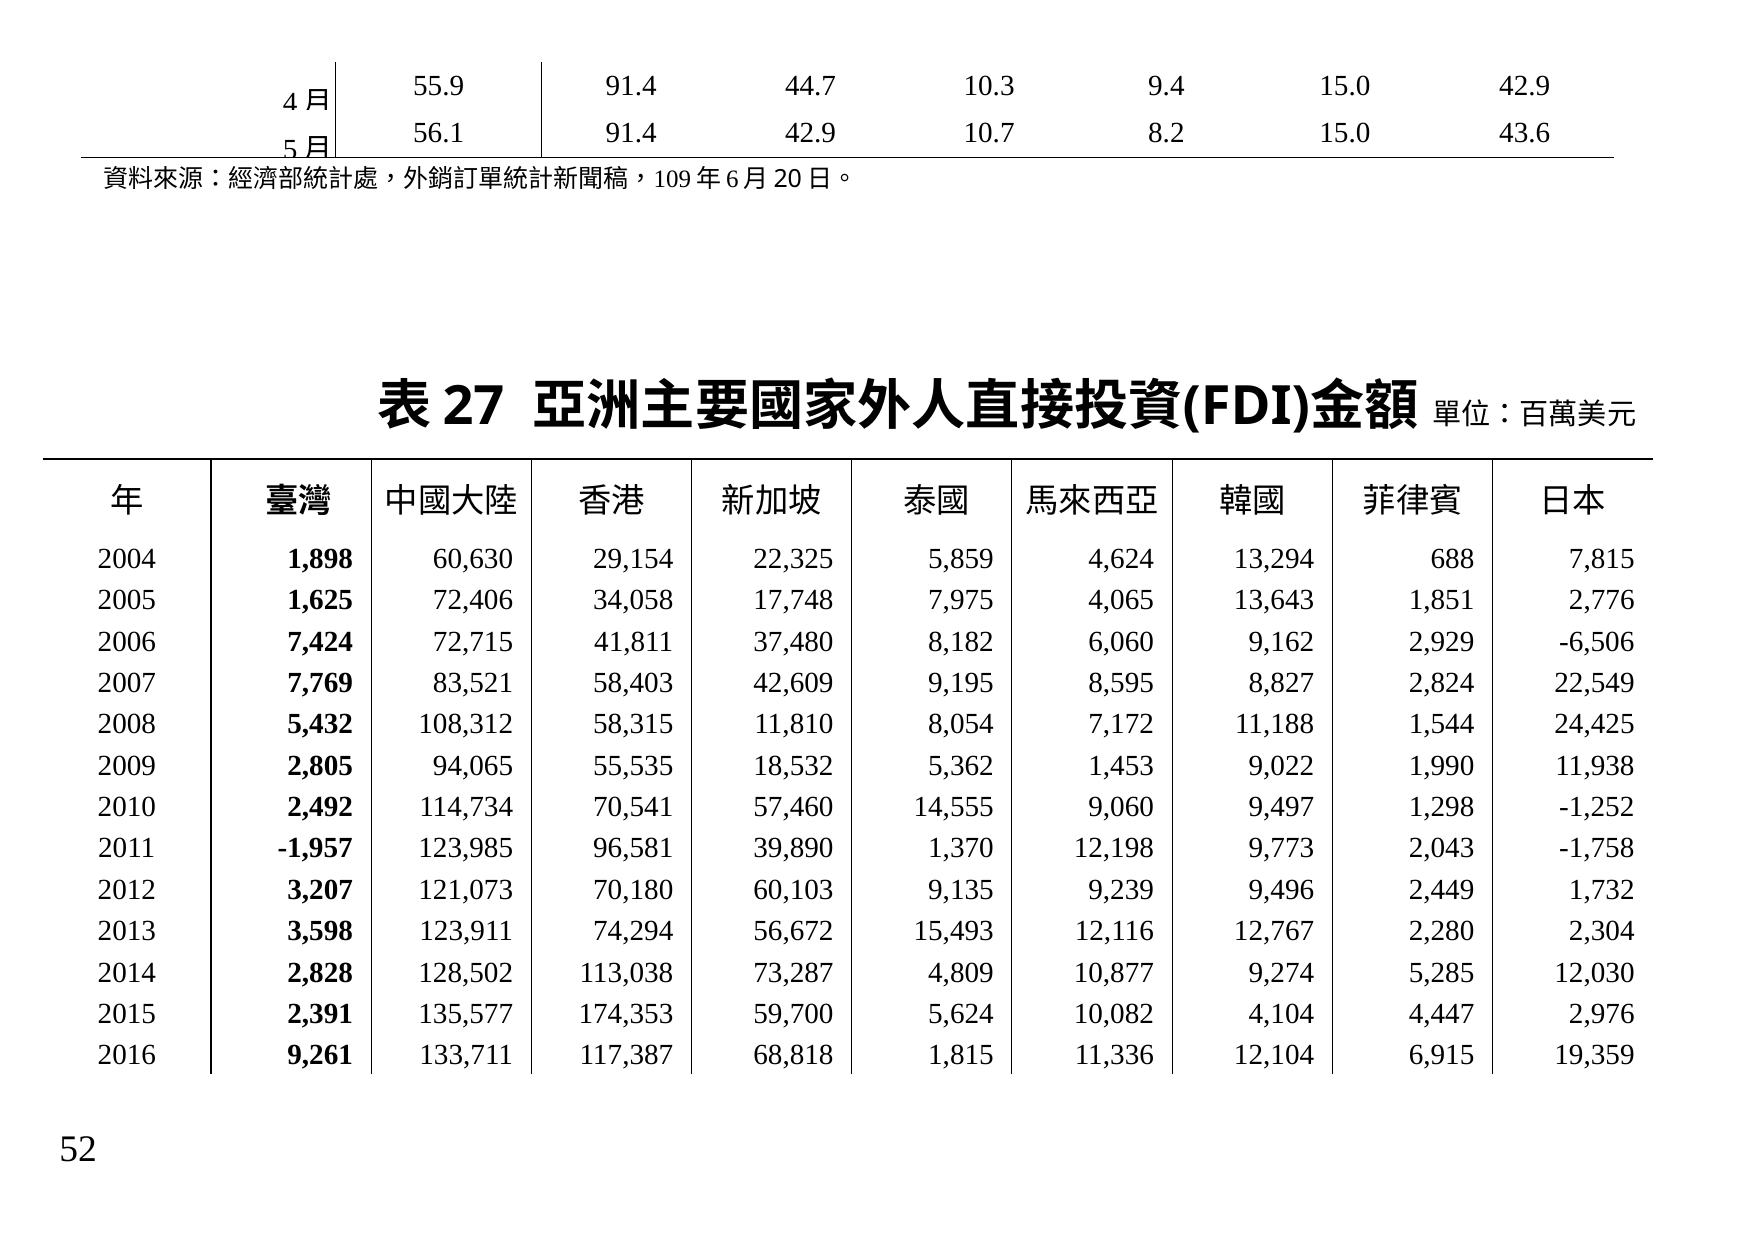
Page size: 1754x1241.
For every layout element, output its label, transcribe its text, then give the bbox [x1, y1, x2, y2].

table_header 中國大陸 [372, 460, 531, 536]
table_cell 5月 [81, 109, 335, 157]
table_cell 5,624 [852, 991, 1011, 1032]
table_cell 2015 [43, 991, 210, 1032]
table_header 新加坡 [692, 460, 851, 536]
table_cell 2004 [43, 537, 210, 577]
table_cell 8,182 [852, 620, 1011, 660]
table_cell 10,877 [1012, 950, 1172, 991]
table_cell 60,103 [692, 867, 851, 908]
table_cell 11,188 [1173, 703, 1332, 743]
table_cell 123,985 [372, 826, 531, 867]
table_cell 15.0 [1255, 109, 1434, 157]
table_cell 4,104 [1173, 991, 1332, 1032]
table_cell 72,715 [372, 620, 531, 660]
table_cell 2014 [43, 950, 210, 991]
table_header 臺灣 [212, 460, 371, 536]
table_cell 37,480 [692, 620, 851, 660]
table_cell 2,492 [212, 785, 371, 825]
table_cell 9,239 [1012, 867, 1172, 908]
table_header 韓國 [1173, 460, 1332, 536]
table_cell 2009 [43, 744, 210, 784]
table_cell 135,577 [372, 991, 531, 1032]
table_cell 2,304 [1493, 908, 1653, 949]
table_cell 22,549 [1493, 661, 1653, 701]
table_cell 2016 [43, 1032, 210, 1073]
table_cell 18,532 [692, 744, 851, 784]
table_cell 2,449 [1333, 867, 1492, 908]
table_cell 10.7 [900, 109, 1077, 157]
table_cell 8,827 [1173, 661, 1332, 701]
table_cell 24,425 [1493, 703, 1653, 743]
table_cell 9,135 [852, 867, 1011, 908]
table_cell 9,497 [1173, 785, 1332, 825]
table_cell 174,353 [532, 991, 691, 1032]
table_cell 1,990 [1333, 744, 1492, 784]
table_cell 94,065 [372, 744, 531, 784]
table_cell 12,767 [1173, 908, 1332, 949]
table_cell 1,898 [212, 537, 371, 577]
table_cell 9,022 [1173, 744, 1332, 784]
table_cell 123,911 [372, 908, 531, 949]
table_cell 22,325 [692, 537, 851, 577]
table_cell 1,851 [1333, 578, 1492, 619]
table_cell 15,493 [852, 908, 1011, 949]
table_cell 7,172 [1012, 703, 1172, 743]
table_cell 1,815 [852, 1032, 1011, 1073]
table_cell 41,811 [532, 620, 691, 660]
table_cell -1,758 [1493, 826, 1653, 867]
table_cell 42,609 [692, 661, 851, 701]
table_cell 2005 [43, 578, 210, 619]
table_cell 108,312 [372, 703, 531, 743]
table_cell -6,506 [1493, 620, 1653, 660]
table_cell 2,976 [1493, 991, 1653, 1032]
table_cell 2,824 [1333, 661, 1492, 701]
table_cell 9,162 [1173, 620, 1332, 660]
table_cell 1,298 [1333, 785, 1492, 825]
table_cell 4月 [81, 62, 335, 109]
table_cell 57,460 [692, 785, 851, 825]
table_cell 2011 [43, 826, 210, 867]
table_cell 91.4 [542, 109, 720, 157]
table_cell 7,975 [852, 578, 1011, 619]
table_cell 2007 [43, 661, 210, 701]
table_cell 1,453 [1012, 744, 1172, 784]
table_cell 73,287 [692, 950, 851, 991]
table_cell 9,261 [212, 1032, 371, 1073]
table_cell 39,890 [692, 826, 851, 867]
table_cell 2,929 [1333, 620, 1492, 660]
table_cell 4,065 [1012, 578, 1172, 619]
table_cell 60,630 [372, 537, 531, 577]
table_cell 117,387 [532, 1032, 691, 1073]
table_cell 68,818 [692, 1032, 851, 1073]
table_cell 2008 [43, 703, 210, 743]
table_cell 91.4 [542, 62, 720, 109]
text 資料來源：經濟部統計處，外銷訂單統計新聞稿，109年6月20日。 [103, 158, 1636, 195]
table_cell 3,598 [212, 908, 371, 949]
table_cell 2,043 [1333, 826, 1492, 867]
table_cell 58,315 [532, 703, 691, 743]
table_header 菲律賓 [1333, 460, 1492, 536]
table_cell 11,938 [1493, 744, 1653, 784]
table_cell 5,432 [212, 703, 371, 743]
table_cell 34,058 [532, 578, 691, 619]
table_cell 55,535 [532, 744, 691, 784]
table_cell 72,406 [372, 578, 531, 619]
table_cell 58,403 [532, 661, 691, 701]
table_cell 9,060 [1012, 785, 1172, 825]
table_cell 128,502 [372, 950, 531, 991]
table_cell 7,424 [212, 620, 371, 660]
table_cell 56.1 [336, 109, 541, 157]
table_cell 1,370 [852, 826, 1011, 867]
table_cell 44.7 [720, 62, 900, 109]
table_cell 7,769 [212, 661, 371, 701]
table_cell 133,711 [372, 1032, 531, 1073]
table_cell 113,038 [532, 950, 691, 991]
table_cell 9,274 [1173, 950, 1332, 991]
table_cell 11,810 [692, 703, 851, 743]
table_cell 8,054 [852, 703, 1011, 743]
table_cell 55.9 [336, 62, 541, 109]
table_cell 9.4 [1077, 62, 1255, 109]
table_cell 10.3 [900, 62, 1077, 109]
table_cell 2012 [43, 867, 210, 908]
table_cell 96,581 [532, 826, 691, 867]
table_cell 12,198 [1012, 826, 1172, 867]
table_cell 70,180 [532, 867, 691, 908]
table_cell 2006 [43, 620, 210, 660]
table_cell 1,544 [1333, 703, 1492, 743]
table_cell 12,116 [1012, 908, 1172, 949]
table_cell 5,362 [852, 744, 1011, 784]
table_cell 7,815 [1493, 537, 1653, 577]
table_cell 13,294 [1173, 537, 1332, 577]
table_cell 12,104 [1173, 1032, 1332, 1073]
table_header 日本 [1493, 460, 1653, 536]
table_cell 56,672 [692, 908, 851, 949]
table_cell 29,154 [532, 537, 691, 577]
table_cell 10,082 [1012, 991, 1172, 1032]
table_cell 17,748 [692, 578, 851, 619]
table_cell 5,285 [1333, 950, 1492, 991]
table_cell 2,391 [212, 991, 371, 1032]
table_cell 12,030 [1493, 950, 1653, 991]
table_cell -1,957 [212, 826, 371, 867]
table_cell 2013 [43, 908, 210, 949]
table_cell 42.9 [1434, 62, 1614, 109]
table_cell 70,541 [532, 785, 691, 825]
table_cell 8,595 [1012, 661, 1172, 701]
table_cell 1,732 [1493, 867, 1653, 908]
table_header 年 [43, 460, 210, 536]
table_cell 2,280 [1333, 908, 1492, 949]
table_cell 121,073 [372, 867, 531, 908]
table_cell 4,624 [1012, 537, 1172, 577]
table_cell 1,625 [212, 578, 371, 619]
table_cell 15.0 [1255, 62, 1434, 109]
table_cell 8.2 [1077, 109, 1255, 157]
table_cell 6,915 [1333, 1032, 1492, 1073]
table_cell 114,734 [372, 785, 531, 825]
table_cell 4,447 [1333, 991, 1492, 1032]
table_header 泰國 [852, 460, 1011, 536]
text 表27 亞洲主要國家外人直接投資(FDI)金額 單位：百萬美元 [59, 345, 1636, 458]
table_cell 9,496 [1173, 867, 1332, 908]
table_cell 83,521 [372, 661, 531, 701]
table_cell 59,700 [692, 991, 851, 1032]
table_cell 2,776 [1493, 578, 1653, 619]
table_cell 13,643 [1173, 578, 1332, 619]
table_cell 2,828 [212, 950, 371, 991]
table_cell 11,336 [1012, 1032, 1172, 1073]
table_cell -1,252 [1493, 785, 1653, 825]
table_cell 42.9 [720, 109, 900, 157]
table_cell 3,207 [212, 867, 371, 908]
table_header 馬來西亞 [1012, 460, 1172, 536]
table_cell 9,195 [852, 661, 1011, 701]
table_cell 14,555 [852, 785, 1011, 825]
table_cell 5,859 [852, 537, 1011, 577]
table_cell 19,359 [1493, 1032, 1653, 1073]
table_cell 688 [1333, 537, 1492, 577]
table_cell 43.6 [1434, 109, 1614, 157]
table_cell 74,294 [532, 908, 691, 949]
table_header 香港 [532, 460, 691, 536]
table_cell 4,809 [852, 950, 1011, 991]
table_cell 2010 [43, 785, 210, 825]
table_cell 2,805 [212, 744, 371, 784]
table_cell 6,060 [1012, 620, 1172, 660]
table_cell 9,773 [1173, 826, 1332, 867]
